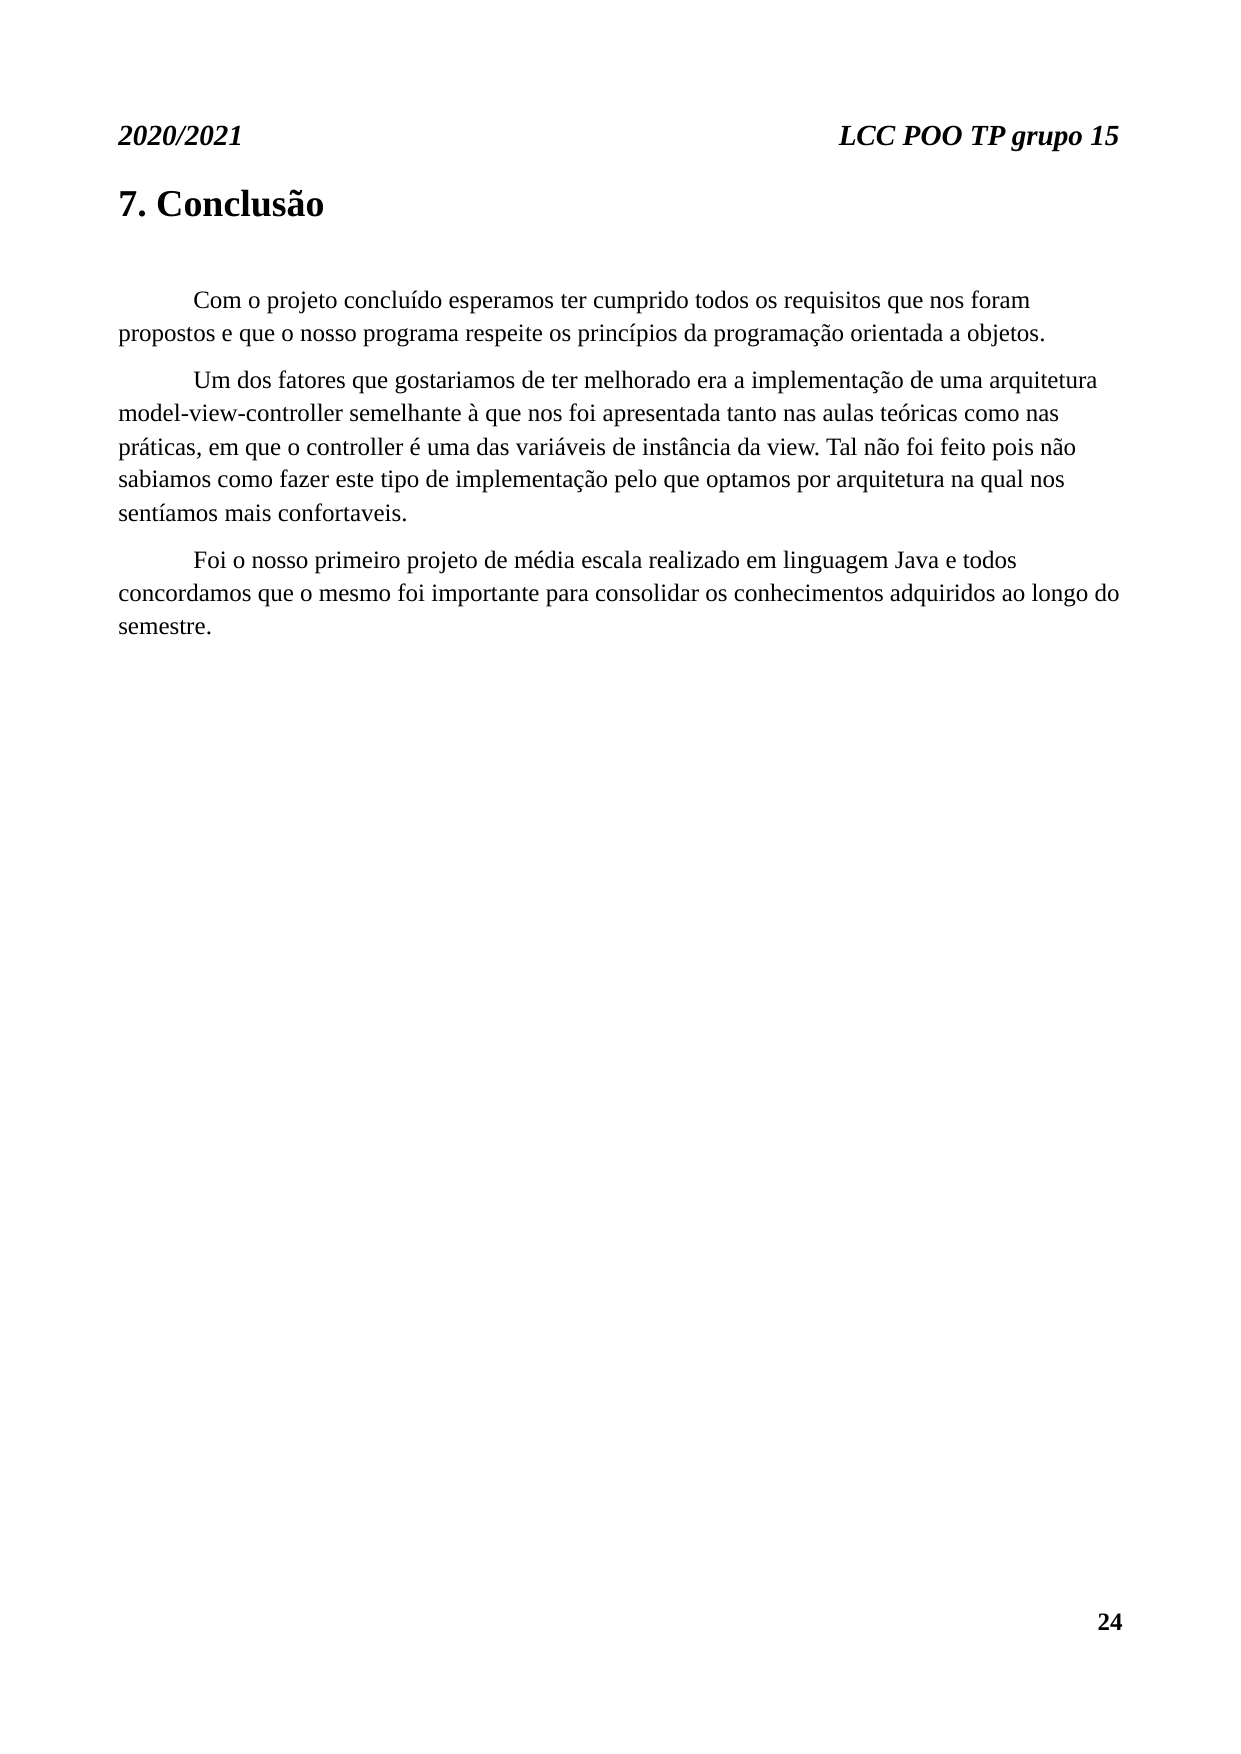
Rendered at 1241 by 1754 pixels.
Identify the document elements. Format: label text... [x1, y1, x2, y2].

text Um dos fatores que gostariamos de ter melhorado era a implementação de uma arquitetura model-view-controller semelhante à que nos foi apresentada tanto nas aulas teóricas como nas práticas, em que o controller é uma das variáveis de instância da view. Tal não foi feito pois não sabiamos como fazer este tipo de implementação pelo que optamos por arquitetura na qual nos sentíamos mais confortaveis. [118, 366, 1122, 526]
subtitle 7. Conclusão [118, 181, 1122, 225]
text Com o projeto concluído esperamos ter cumprido todos os requisitos que nos foram propostos e que o nosso programa respeite os princípios da programação orientada a objetos. [118, 285, 1122, 347]
text Foi o nosso primeiro projeto de média escala realizado em linguagem Java e todos concordamos que o mesmo foi importante para consolidar os conhecimentos adquiridos ao longo do semestre. [118, 545, 1122, 640]
